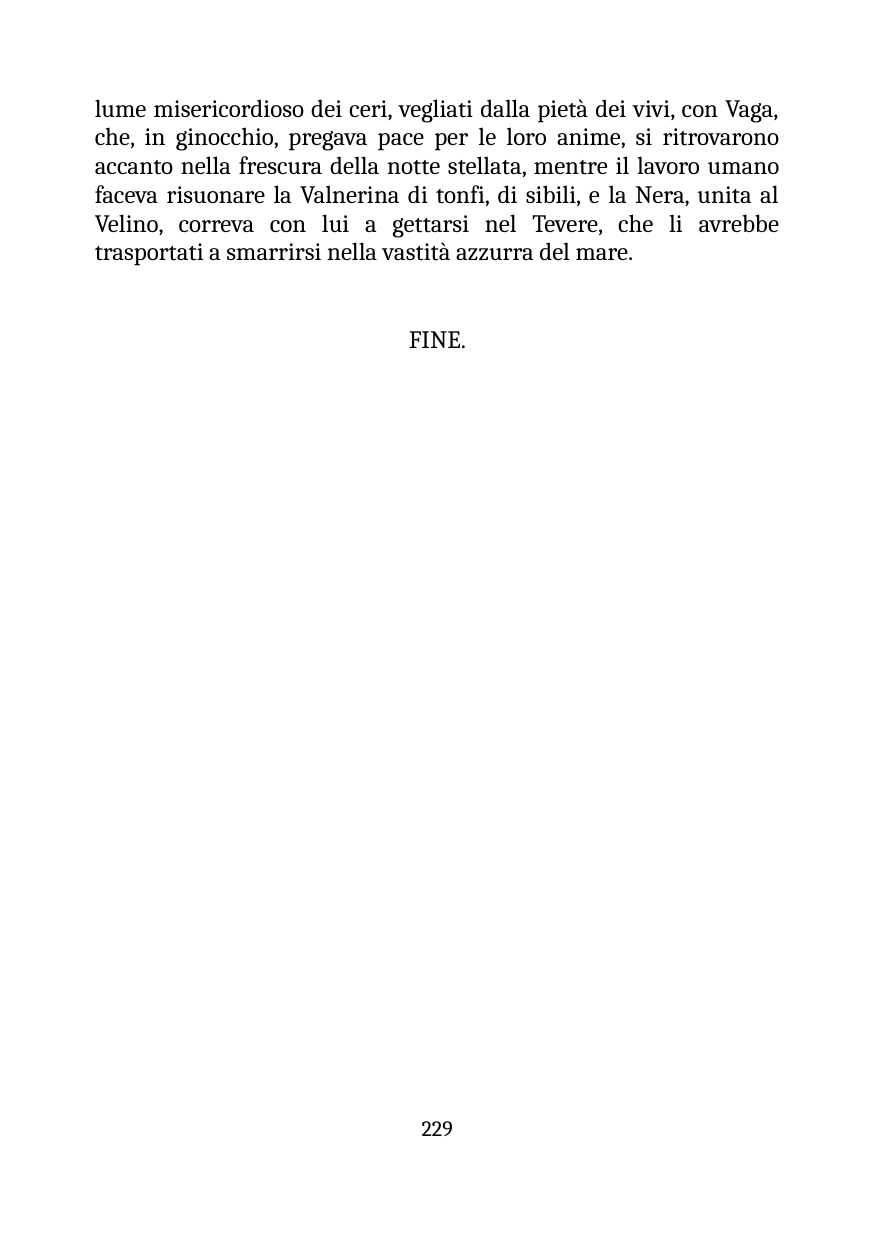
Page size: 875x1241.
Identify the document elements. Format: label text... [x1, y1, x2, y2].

text FINE. [201, 326, 673, 355]
text lume misericordioso dei ceri, vegliati dalla pietà dei vivi, con Vaga, che, in ginocchio, pregava pace per le loro anime, si ritrovarono accanto nella frescura della notte stellata, mentre il lavoro umano faceva risuonare la Valnerina di tonfi, di sibili, e la Nera, unita al Velino, correva con lui a gettarsi nel Tevere, che li avrebbe trasportati a smarrirsi nella vastità azzurra del mare. [94, 94, 779, 267]
